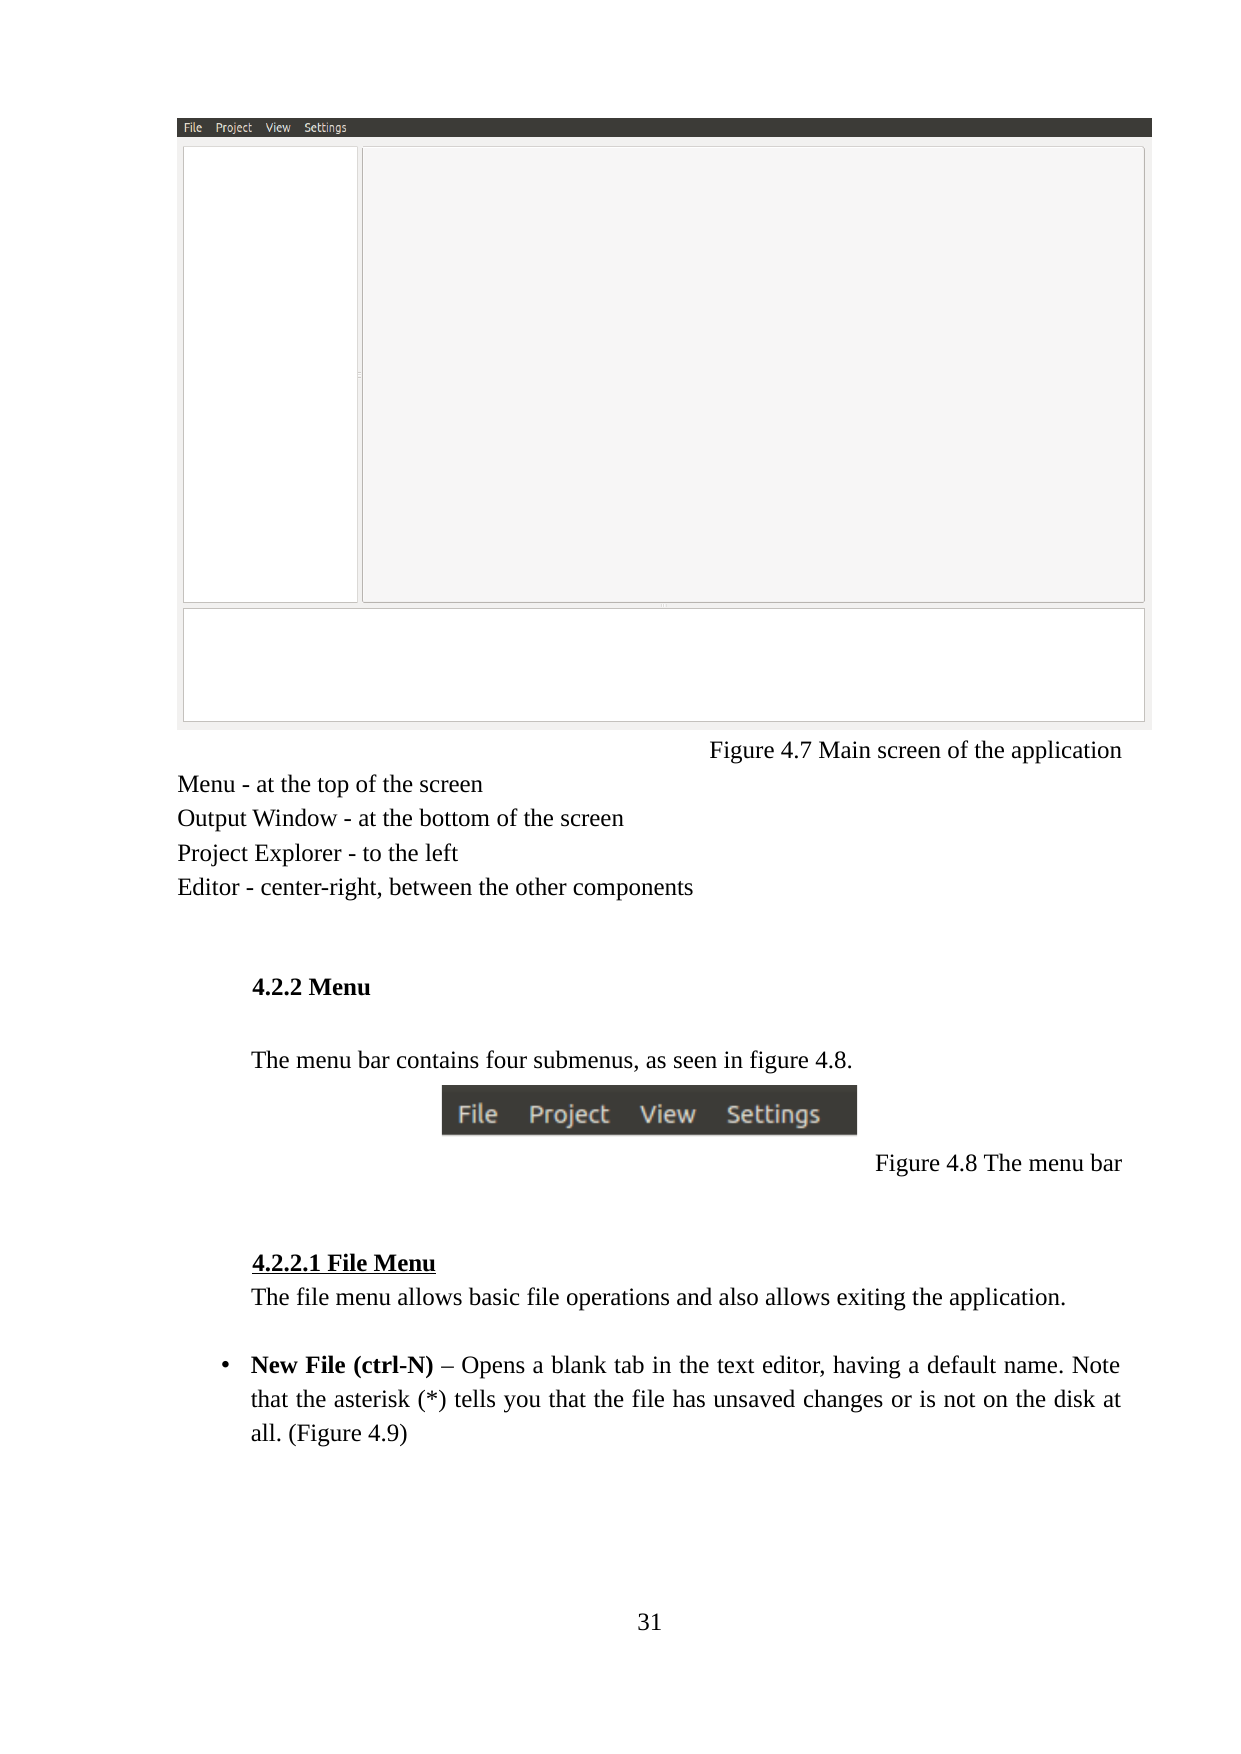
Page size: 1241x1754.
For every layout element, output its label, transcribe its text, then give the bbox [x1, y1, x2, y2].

text The menu bar contains four submenus, as seen in figure 4.8. [177, 1045, 1122, 1074]
subtitle 4.2.2.1 File Menu [177, 1248, 1122, 1276]
text The file menu allows basic file operations and also allows exiting the application. [177, 1282, 1122, 1311]
text Output Window - at the bottom of the screen [177, 803, 1122, 832]
text Editor - center-right, between the other components [177, 872, 1122, 901]
picture [177, 118, 1152, 730]
text Figure 4.7 Main screen of the application [177, 735, 1122, 764]
subtitle 4.2.2 Menu [177, 972, 1122, 1000]
text Project Explorer - to the left [177, 838, 1122, 866]
text Menu - at the top of the screen [177, 769, 1122, 798]
picture [441, 1085, 858, 1137]
list New File (ctrl-N) – Opens a blank tab in the text editor, having a default name. Note that the asterisk (*) tells you that the file has unsaved changes or is not on the disk at all. (Figure 4.9) [221, 1350, 1122, 1447]
text Figure 4.8 The menu bar [177, 1148, 1122, 1177]
